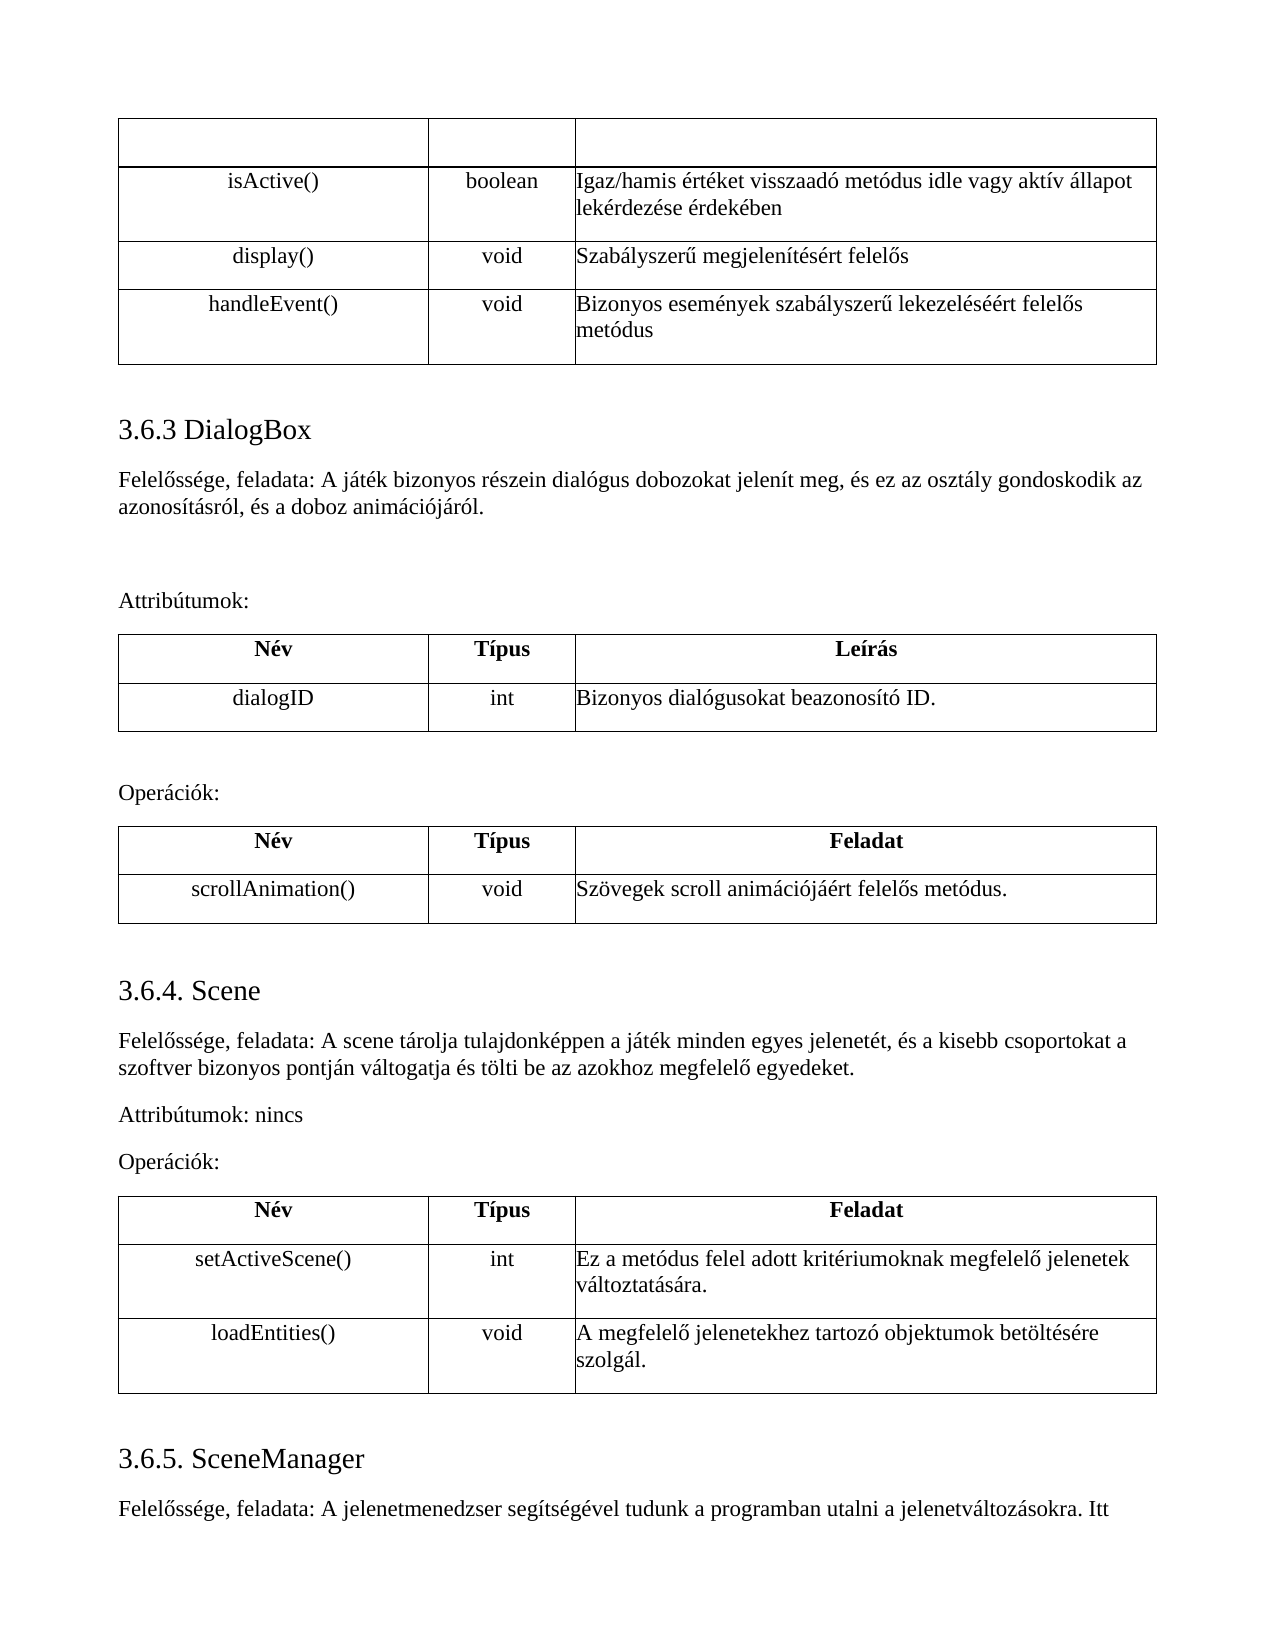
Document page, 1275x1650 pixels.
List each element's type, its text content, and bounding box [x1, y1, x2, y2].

table_header Típus [429, 827, 575, 874]
table_cell display() [119, 242, 428, 289]
table_cell Szabályszerű megjelenítésért felelős [576, 242, 1156, 289]
table_cell A megfelelő jelenetekhez tartozó objektumok betöltésére szolgál. [576, 1319, 1156, 1393]
table_header Leírás [576, 635, 1156, 682]
text 3.6.4. Scene [118, 973, 1157, 1007]
table_cell handleEvent() [119, 290, 428, 364]
text Attribútumok: [118, 587, 1157, 613]
table_cell setActiveScene() [119, 1245, 428, 1318]
table_header [576, 119, 1156, 166]
text 3.6.5. SceneManager [118, 1441, 1157, 1475]
table_header Feladat [576, 827, 1156, 874]
table_header [429, 119, 575, 166]
table_cell Igaz/hamis értéket visszaadó metódus idle vagy aktív állapot lekérdezése érdekében [576, 168, 1156, 241]
text Attribútumok: nincs [118, 1101, 1157, 1127]
table_cell void [429, 1319, 575, 1393]
table_cell void [429, 290, 575, 364]
table_cell void [429, 242, 575, 289]
table_cell Bizonyos események szabályszerű lekezeléséért felelős metódus [576, 290, 1156, 364]
table_cell Ez a metódus felel adott kritériumoknak megfelelő jelenetek változtatására. [576, 1245, 1156, 1318]
table_header Név [119, 827, 428, 874]
text Felelőssége, feladata: A scene tárolja tulajdonképpen a játék minden egyes jelenetét, és a kisebb csoportokat a szoftver bizonyos pontján váltogatja és tölti be az azokhoz megfelelő egyedeket. [118, 1028, 1157, 1080]
table_header Név [119, 635, 428, 682]
table_cell Bizonyos dialógusokat beazonosító ID. [576, 684, 1156, 731]
text Operációk: [118, 779, 1157, 805]
table_cell Szövegek scroll animációjáért felelős metódus. [576, 875, 1156, 923]
text Felelőssége, feladata: A jelenetmenedzser segítségével tudunk a programban utalni a jelenetváltozásokra. Itt [118, 1496, 1157, 1522]
table_cell loadEntities() [119, 1319, 428, 1393]
table_header Feladat [576, 1197, 1156, 1244]
table_header Típus [429, 1197, 575, 1244]
table_cell void [429, 875, 575, 923]
text Felelőssége, feladata: A játék bizonyos részein dialógus dobozokat jelenít meg, és ez az osztály gondoskodik az azonosításról, és a doboz animációjáról. [118, 466, 1157, 519]
text 3.6.3 DialogBox [118, 412, 1157, 446]
table_header [119, 119, 428, 166]
table_header Név [119, 1197, 428, 1244]
table_cell boolean [429, 168, 575, 241]
table_cell isActive() [119, 168, 428, 241]
table_cell int [429, 684, 575, 731]
text Operációk: [118, 1148, 1157, 1175]
table_header Típus [429, 635, 575, 682]
table_cell scrollAnimation() [119, 875, 428, 923]
table_cell int [429, 1245, 575, 1318]
table_cell dialogID [119, 684, 428, 731]
